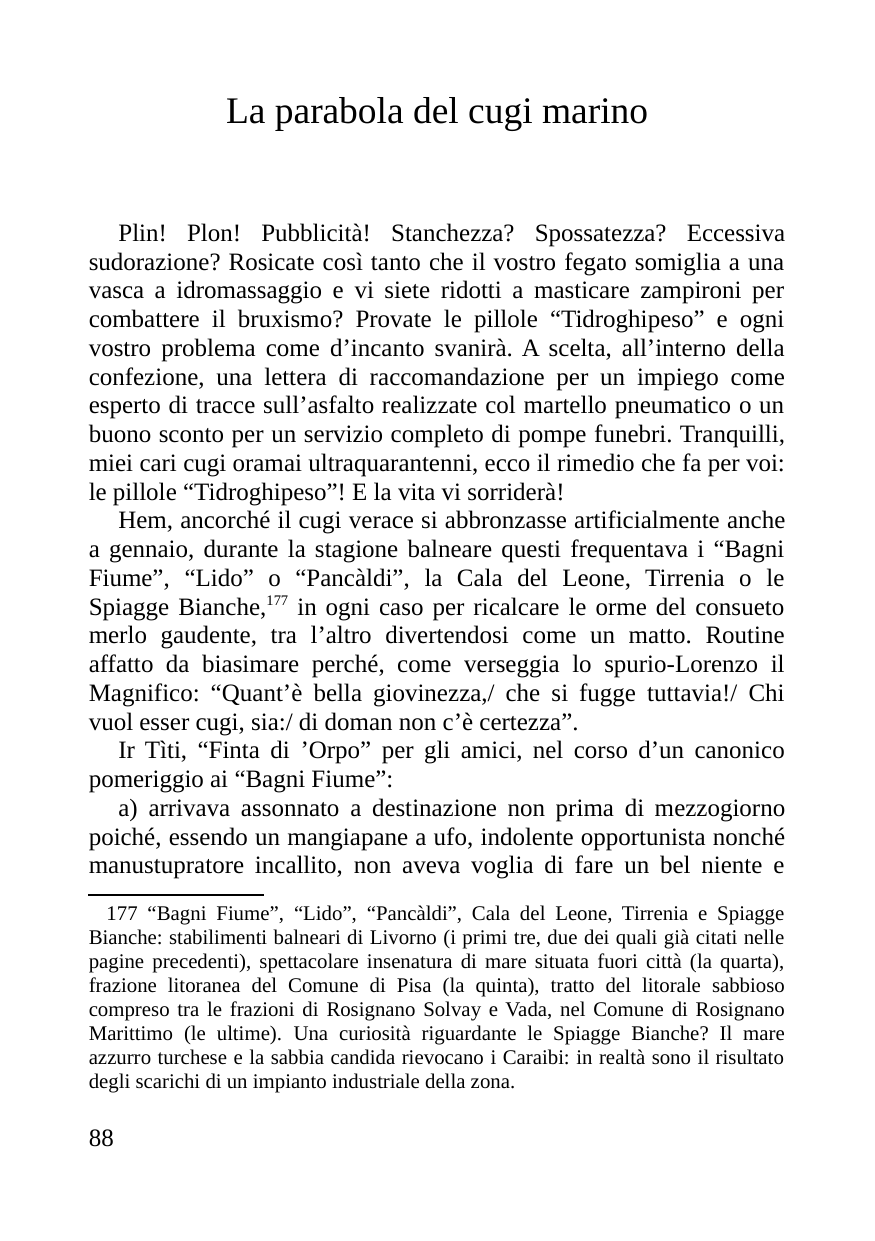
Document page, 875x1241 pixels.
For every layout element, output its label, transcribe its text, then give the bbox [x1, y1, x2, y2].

text Ir Tìti, “Finta di ’Orpo” per gli amici, nel corso d’un canonico pomeriggio ai “Bagni Fiume”: [88, 735, 786, 793]
subtitle La parabola del cugi marino [88, 88, 786, 132]
text a) arrivava assonnato a destinazione non prima di mezzogiorno poiché, essendo un mangiapane a ufo, indolente opportunista nonché manustupratore incallito, non aveva voglia di fare un bel niente e [88, 793, 786, 879]
text Plin! Plon! Pubblicità! Stanchezza? Spossatezza? Eccessiva sudorazione? Rosicate così tanto che il vostro fegato somiglia a una vasca a idromassaggio e vi siete ridotti a masticare zampironi per combattere il bruxismo? Provate le pillole “Tidroghipeso” e ogni vostro problema come d’incanto svanirà. A scelta, all’interno della confezione, una lettera di raccomandazione per un impiego come esperto di tracce sull’asfalto realizzate col martello pneumatico o un buono sconto per un servizio completo di pompe funebri. Tranquilli, miei cari cugi oramai ultraquarantenni, ecco il rimedio che fa per voi: le pillole “Tidroghipeso”! E la vita vi sorriderà! [88, 218, 786, 505]
text “Bagni Fiume”, “Lido”, “Pancàldi”, Cala del Leone, Tirrenia e Spiagge Bianche: stabilimenti balneari di Livorno (i primi tre, due dei quali già citati nelle pagine precedenti), spettacolare insenatura di mare situata fuori città (la quarta), frazione litoranea del Comune di Pisa (la quinta), tratto del litorale sabbioso compreso tra le frazioni di Rosignano Solvay e Vada, nel Comune di Rosignano Marittimo (le ultime). Una curiosità riguardante le Spiagge Bianche? Il mare azzurro turchese e la sabbia candida rievocano i Caraibi: in realtà sono il risultato degli scarichi di un impianto industriale della zona. [88, 901, 786, 1093]
text Hem, ancorché il cugi verace si abbronzasse artificialmente anche a gennaio, durante la stagione balneare questi frequentava i “Bagni Fiume”, “Lido” o “Pancàldi”, la Cala del Leone, Tirrenia o le Spiagge Bianche, in ogni caso per ricalcare le orme del consueto merlo gaudente, tra l’altro divertendosi come un matto. Routine affatto da biasimare perché, come verseggia lo spurio-Lorenzo il Magnifico: “Quant’è bella giovinezza,/ che si fugge tuttavia!/ Chi vuol esser cugi, sia:/ di doman non c’è certezza”. [88, 505, 786, 735]
